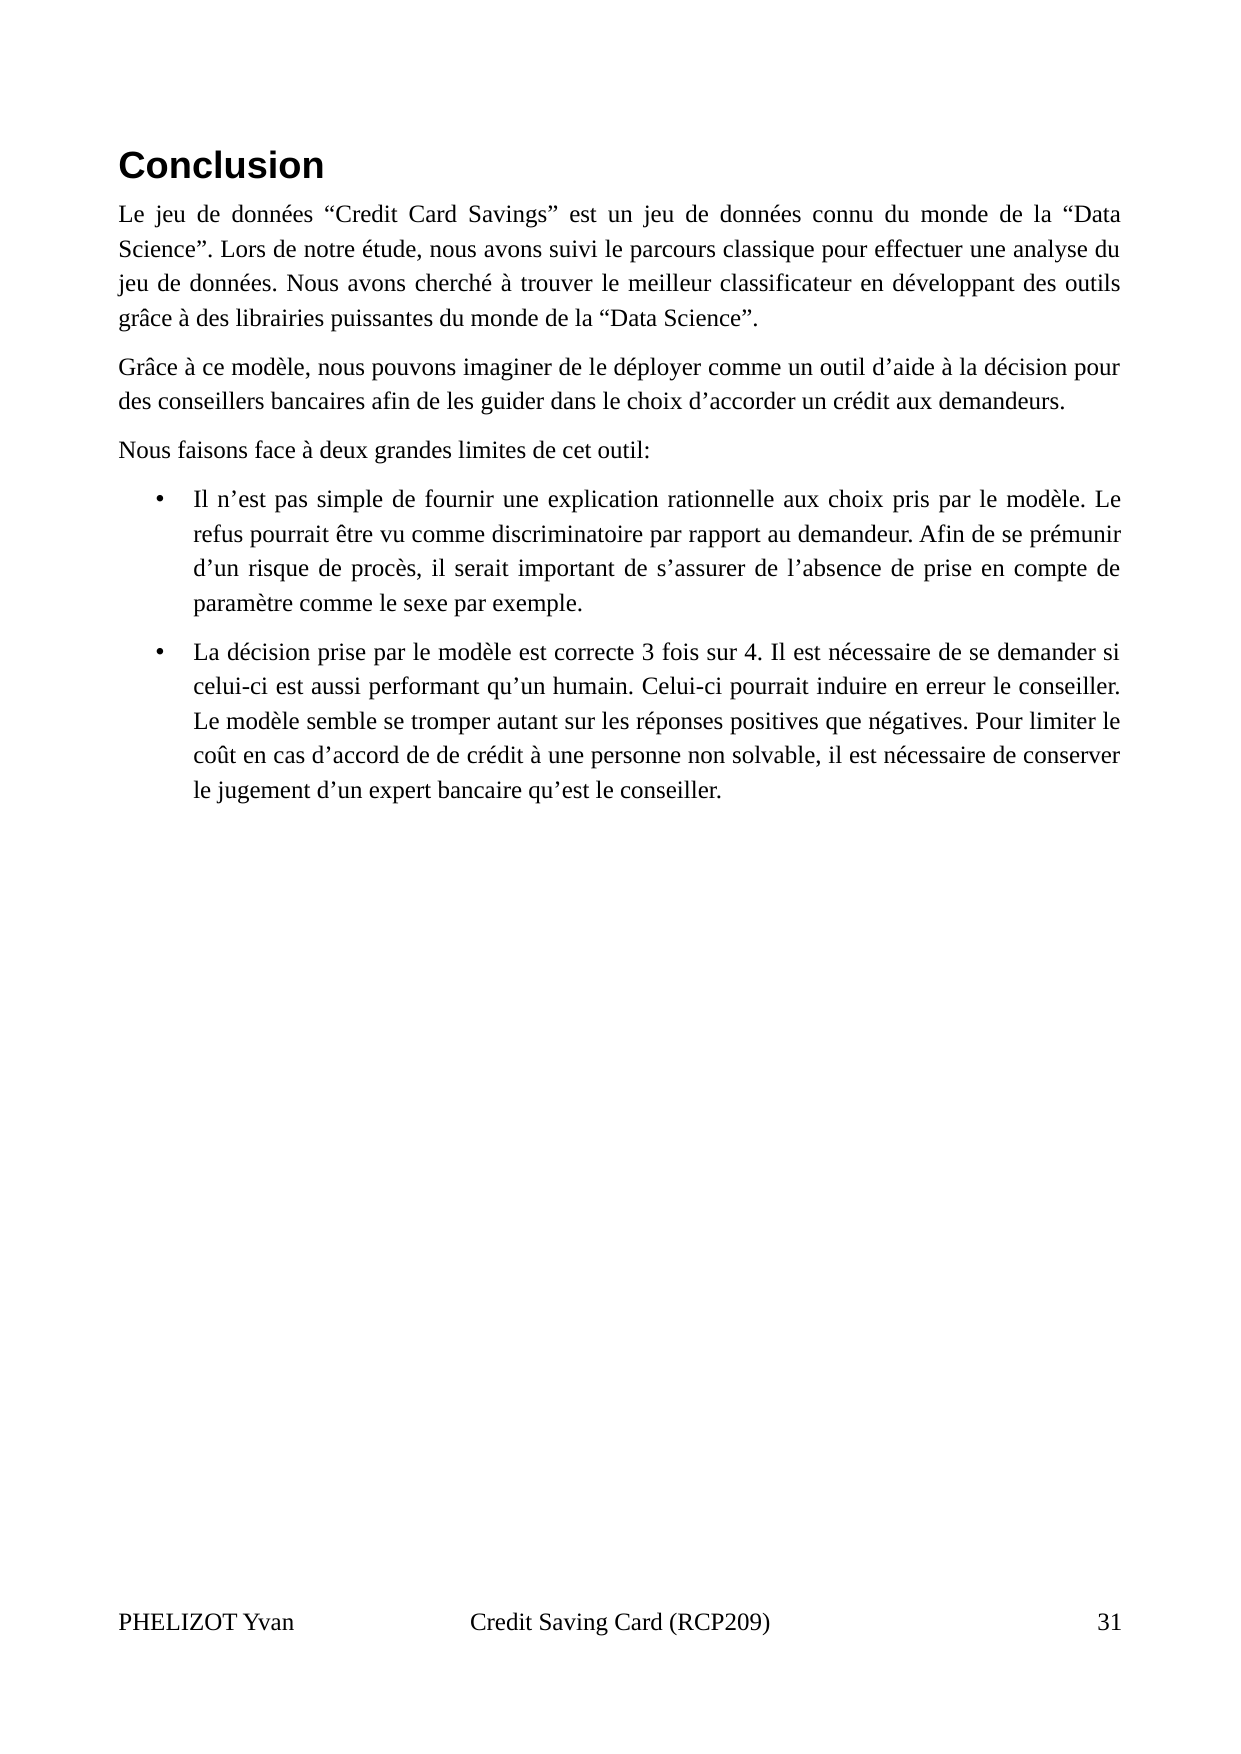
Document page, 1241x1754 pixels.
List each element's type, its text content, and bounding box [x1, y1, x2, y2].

text Le jeu de données “Credit Card Savings” est un jeu de données connu du monde de la “Data Science”. Lors de notre étude, nous avons suivi le parcours classique pour effectuer une analyse du jeu de données. Nous avons cherché à trouver le meilleur classificateur en développant des outils grâce à des librairies puissantes du monde de la “Data Science”. [118, 199, 1122, 331]
list Il n’est pas simple de fournir une explication rationnelle aux choix pris par le modèle. Le refus pourrait être vu comme discriminatoire par rapport au demandeur. Afin de se prémunir d’un risque de procès, il serait important de s’assurer de l’absence de prise en compte de paramètre comme le sexe par exemple. [156, 484, 1122, 617]
list La décision prise par le modèle est correcte 3 fois sur 4. Il est nécessaire de se demander si celui-ci est aussi performant qu’un humain. Celui-ci pourrait induire en erreur le conseiller. Le modèle semble se tromper autant sur les réponses positives que négatives. Pour limiter le coût en cas d’accord de de crédit à une personne non solvable, il est nécessaire de conserver le jugement d’un expert bancaire qu’est le conseiller. [156, 637, 1122, 803]
text Grâce à ce modèle, nous pouvons imaginer de le déployer comme un outil d’aide à la décision pour des conseillers bancaires afin de les guider dans le choix d’accorder un crédit aux demandeurs. [118, 352, 1122, 415]
subtitle Conclusion [118, 143, 1122, 187]
text Nous faisons face à deux grandes limites de cet outil: [118, 435, 1122, 464]
